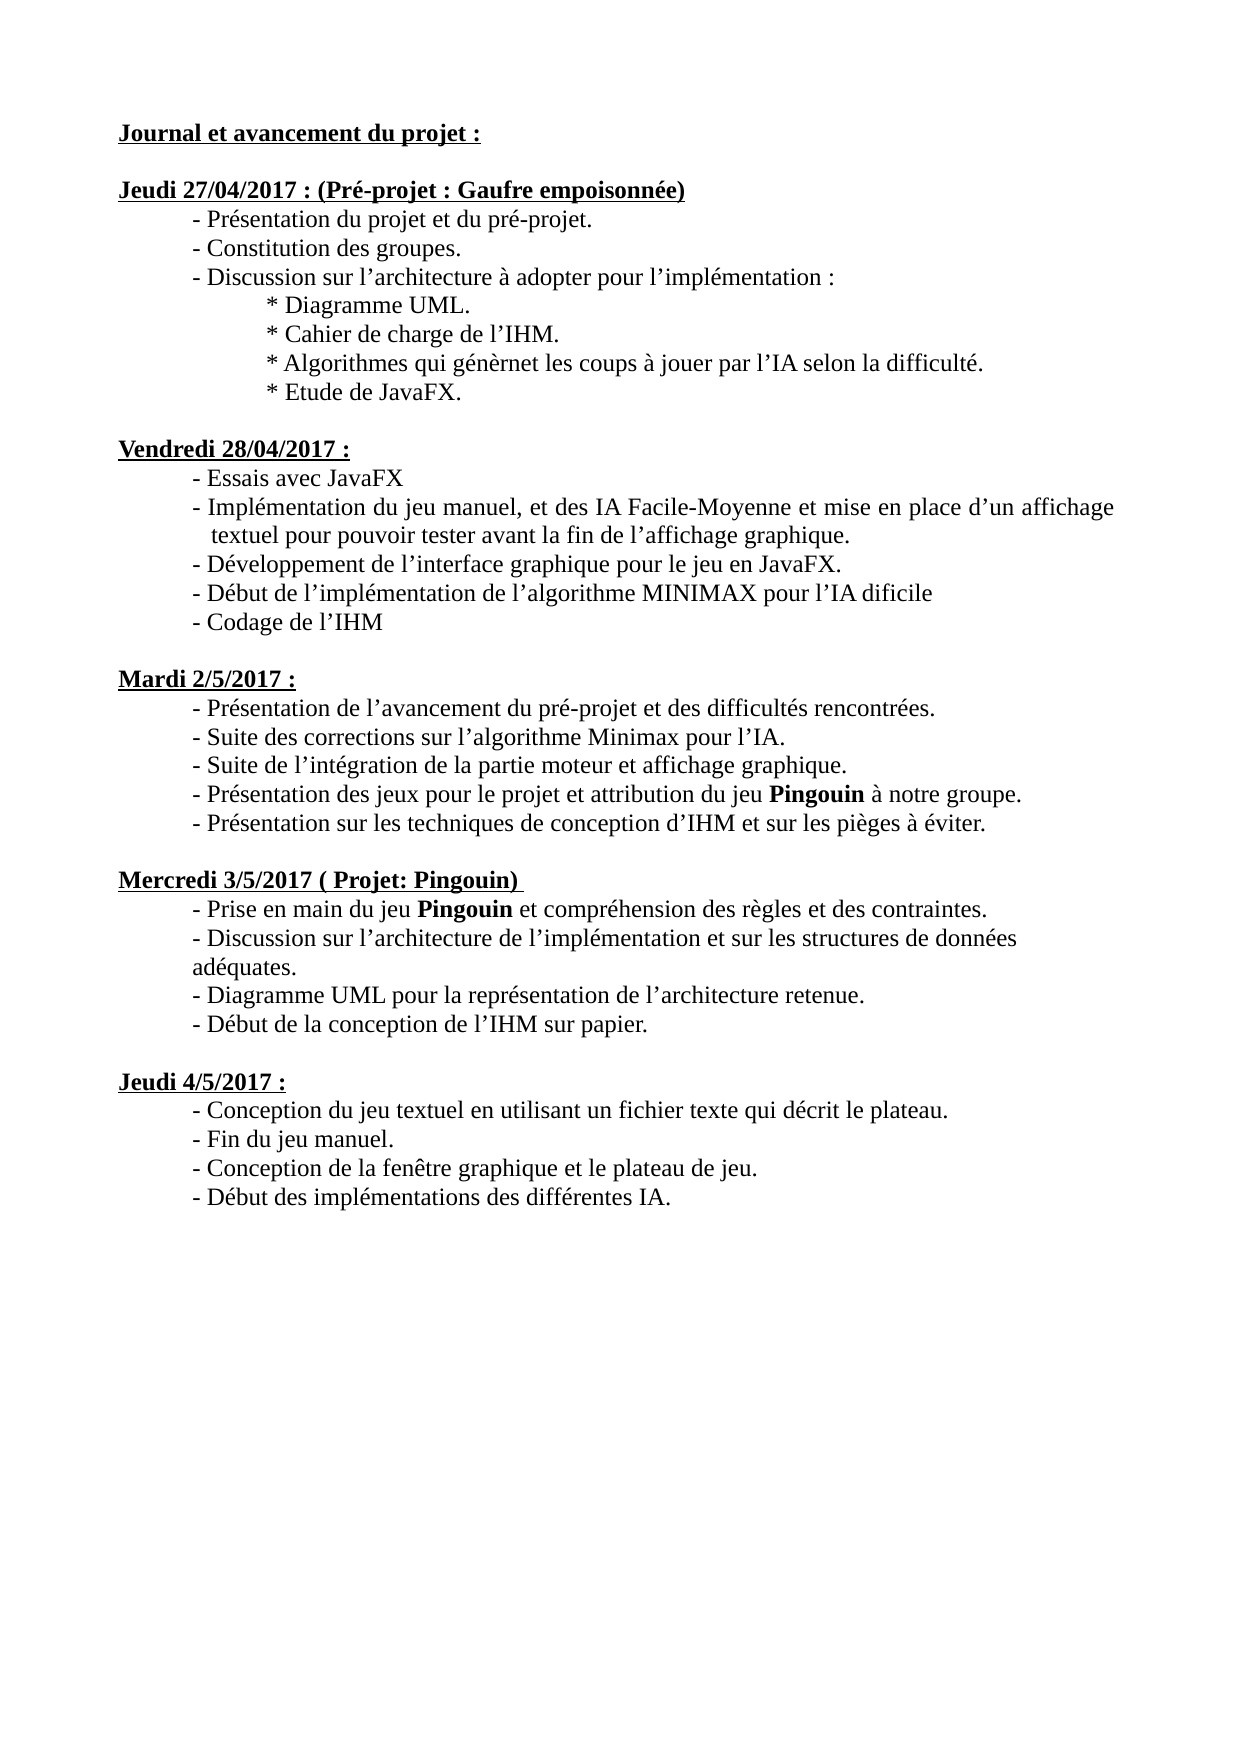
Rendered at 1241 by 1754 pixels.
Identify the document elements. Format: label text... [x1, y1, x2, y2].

text * Diagramme UML. [118, 291, 1122, 319]
text * Algorithmes qui génèrnet les coups à jouer par l’IA selon la difficulté. [118, 348, 1122, 377]
text Vendredi 28/04/2017 : [118, 434, 1122, 463]
text - Développement de l’interface graphique pour le jeu en JavaFX. [118, 549, 1122, 578]
text - Présentation du projet et du pré-projet. [118, 204, 1122, 233]
text - Constitution des groupes. [118, 233, 1122, 262]
text - Conception de la fenêtre graphique et le plateau de jeu. [118, 1153, 1122, 1182]
text Jeudi 27/04/2017 : (Pré-projet : Gaufre empoisonnée) [118, 176, 1122, 204]
text * Cahier de charge de l’IHM. [118, 319, 1122, 348]
text Journal et avancement du projet : [118, 118, 1122, 147]
text - Implémentation du jeu manuel, et des IA Facile-Moyenne et mise en place d’un affichage textuel pour pouvoir tester avant la fin de l’affichage graphique. [118, 492, 1122, 549]
text Mardi 2/5/2017 : [118, 664, 1122, 693]
text - Fin du jeu manuel. [118, 1124, 1122, 1153]
text - Discussion sur l’architecture à adopter pour l’implémentation : [118, 262, 1122, 291]
text Jeudi 4/5/2017 : [118, 1067, 1122, 1096]
text - Discussion sur l’architecture de l’implémentation et sur les structures de données adéquates. [118, 923, 1122, 981]
text - Essais avec JavaFX [118, 463, 1122, 492]
text - Présentation de l’avancement du pré-projet et des difficultés rencontrées. [118, 693, 1122, 722]
text - Début des implémentations des différentes IA. [118, 1182, 1122, 1211]
text - Conception du jeu textuel en utilisant un fichier texte qui décrit le plateau. [118, 1096, 1122, 1124]
text - Début de la conception de l’IHM sur papier. [118, 1009, 1122, 1038]
text - Codage de l’IHM [118, 607, 1122, 636]
text - Prise en main du jeu Pingouin et compréhension des règles et des contraintes. [118, 894, 1122, 923]
text - Présentation des jeux pour le projet et attribution du jeu Pingouin à notre groupe. [118, 779, 1122, 808]
text - Suite de l’intégration de la partie moteur et affichage graphique. [118, 751, 1122, 779]
text Mercredi 3/5/2017 ( Projet: Pingouin) [118, 866, 1122, 894]
text - Début de l’implémentation de l’algorithme MINIMAX pour l’IA dificile [118, 578, 1122, 607]
text - Suite des corrections sur l’algorithme Minimax pour l’IA. [118, 722, 1122, 751]
text * Etude de JavaFX. [118, 377, 1122, 406]
text - Diagramme UML pour la représentation de l’architecture retenue. [118, 981, 1122, 1009]
text - Présentation sur les techniques de conception d’IHM et sur les pièges à éviter. [118, 808, 1122, 837]
